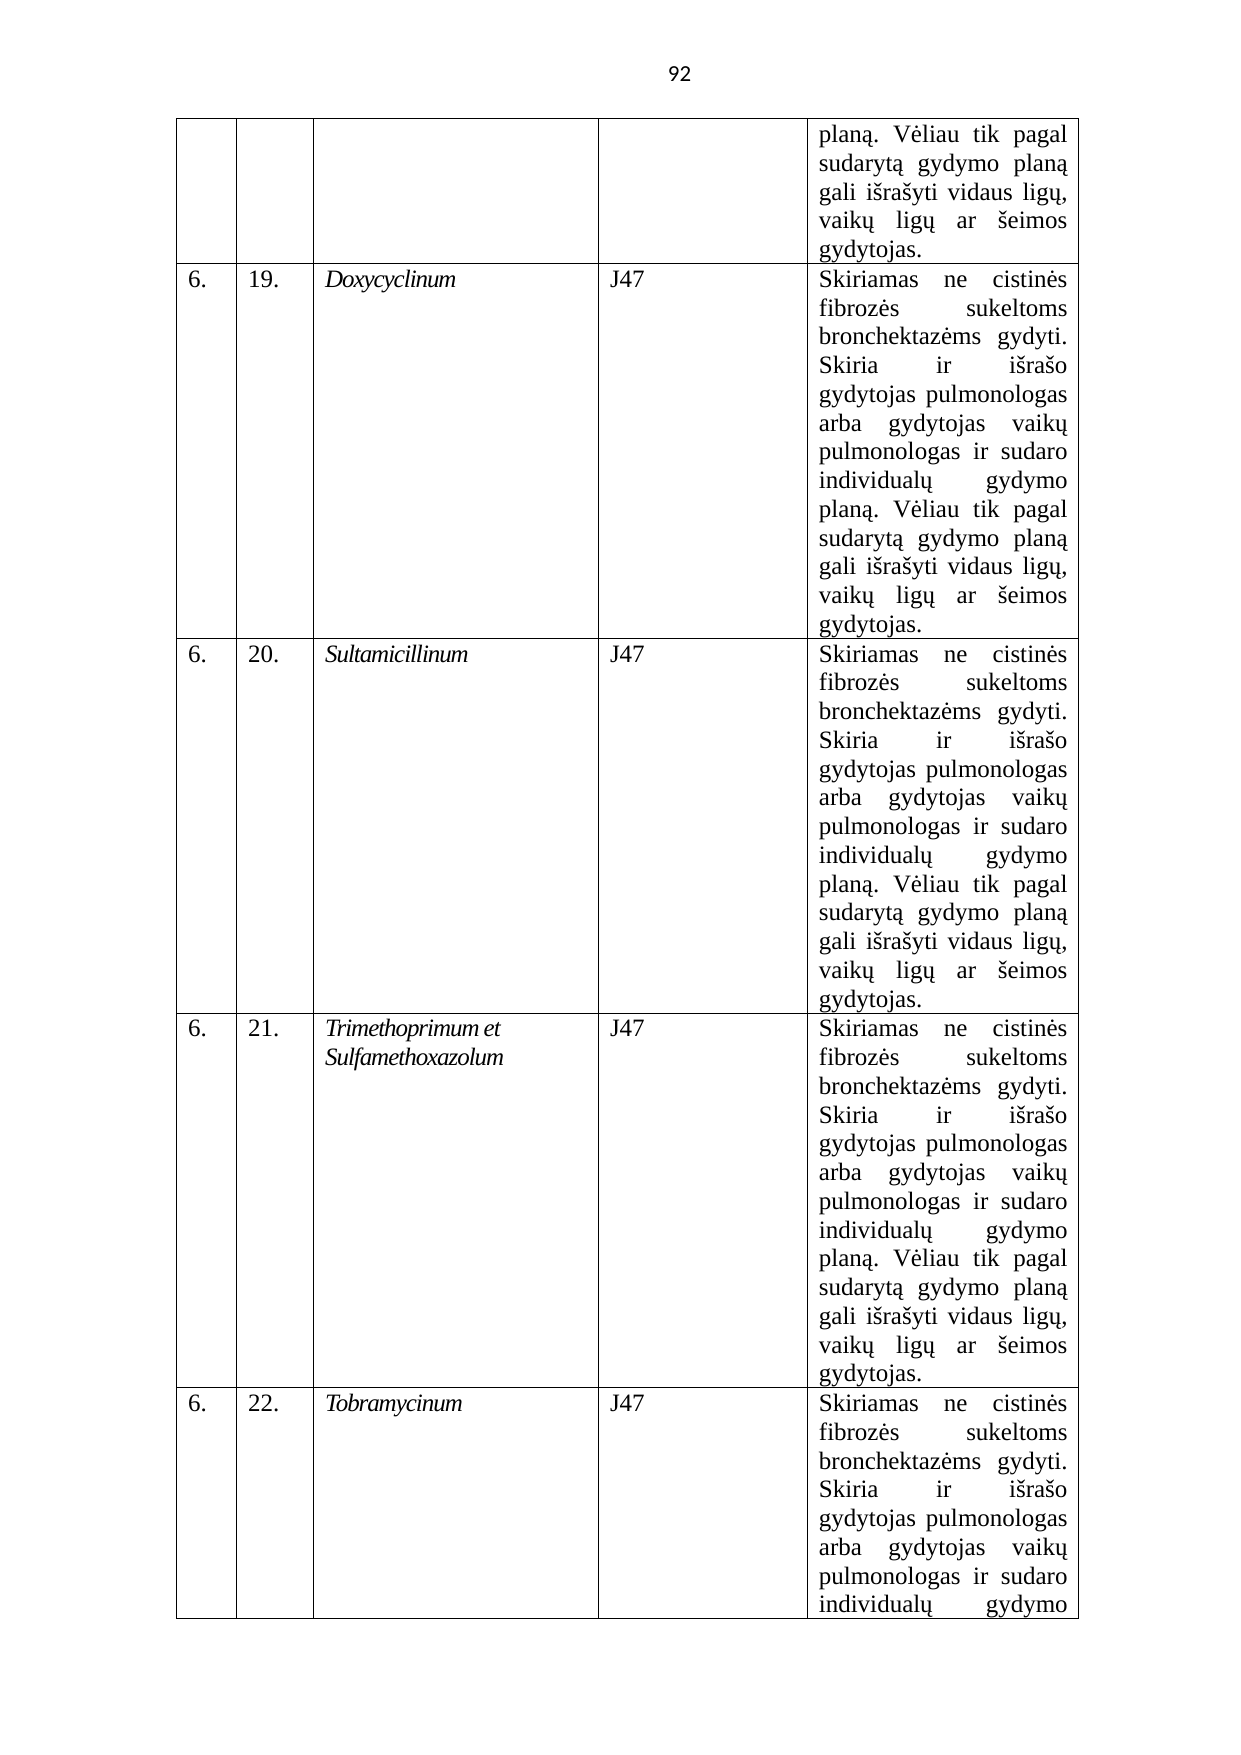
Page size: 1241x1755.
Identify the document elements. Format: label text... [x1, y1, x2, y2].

table_cell [1084, 118, 1088, 263]
table_cell [237, 119, 313, 263]
table_cell Skiriamas ne cistinės fibrozės sukeltoms bronchektazėms gydyti. Skiria ir išrašo gydytojas pulmonologas arba gydytojas vaikų pulmonologas ir sudaro individualų gydymo planą. Vėliau tik pagal sudarytą gydymo planą gali išrašyti vidaus ligų, vaikų ligų ar šeimos gydytojas. [808, 264, 1078, 638]
table_cell [1109, 118, 1123, 263]
table_cell 20. [237, 639, 313, 1012]
table_cell [1109, 1387, 1123, 1618]
table_cell [1099, 263, 1103, 638]
table_cell Doxycyclinum [314, 264, 598, 638]
table_cell [1093, 118, 1099, 263]
table_cell 6. [177, 639, 236, 1012]
table_cell [599, 119, 807, 263]
table_cell [1088, 1387, 1093, 1618]
table_cell [1103, 1387, 1109, 1618]
table_cell [1109, 638, 1123, 1012]
table_cell [1103, 638, 1109, 1012]
table_cell [1093, 1013, 1099, 1387]
table_cell [1099, 638, 1103, 1012]
table_cell [1103, 118, 1109, 263]
table_cell [1088, 1013, 1093, 1387]
table_cell [1099, 1387, 1103, 1618]
table_cell 19. [237, 264, 313, 638]
table_cell [1103, 1013, 1109, 1387]
table_cell [1109, 263, 1123, 638]
table_cell 6. [177, 264, 236, 638]
table_cell [1093, 638, 1099, 1012]
table_cell Tobramycinum [314, 1388, 598, 1618]
table_cell [1079, 263, 1083, 638]
table_cell Skiriamas ne cistinės fibrozės sukeltoms bronchektazėms gydyti. Skiria ir išrašo gydytojas pulmonologas arba gydytojas vaikų pulmonologas ir sudaro individualų gydymo planą. Vėliau tik pagal sudarytą gydymo planą gali išrašyti vidaus ligų, vaikų ligų ar šeimos gydytojas. [808, 1014, 1078, 1387]
table_cell [1084, 1013, 1088, 1387]
table_cell [1099, 118, 1103, 263]
table_cell [1079, 118, 1083, 263]
table_cell [1088, 638, 1093, 1012]
table_cell Trimethoprimum et Sulfamethoxazolum [314, 1014, 598, 1387]
table_cell [314, 119, 598, 263]
table_cell [1079, 1387, 1083, 1618]
table_cell [1088, 263, 1093, 638]
table_cell 22. [237, 1388, 313, 1618]
table_cell [1093, 1387, 1099, 1618]
table_cell [1084, 263, 1088, 638]
table_cell Skiriamas ne cistinės fibrozės sukeltoms bronchektazėms gydyti. Skiria ir išrašo gydytojas pulmonologas arba gydytojas vaikų pulmonologas ir sudaro individualų gydymo [808, 1388, 1078, 1618]
table_cell [1079, 1013, 1083, 1387]
table_cell Skiriamas ne cistinės fibrozės sukeltoms bronchektazėms gydyti. Skiria ir išrašo gydytojas pulmonologas arba gydytojas vaikų pulmonologas ir sudaro individualų gydymo planą. Vėliau tik pagal sudarytą gydymo planą gali išrašyti vidaus ligų, vaikų ligų ar šeimos gydytojas. [808, 639, 1078, 1012]
table_cell 6. [177, 1014, 236, 1387]
table_cell [1103, 263, 1109, 638]
table_cell Sultamicillinum [314, 639, 598, 1012]
table_cell [177, 119, 236, 263]
table_cell [1099, 1013, 1103, 1387]
table_cell planą. Vėliau tik pagal sudarytą gydymo planą gali išrašyti vidaus ligų, vaikų ligų ar šeimos gydytojas. [808, 119, 1078, 263]
table_cell 21. [237, 1014, 313, 1387]
table_cell [1088, 118, 1093, 263]
table_cell J47 [599, 1014, 807, 1387]
table_cell [1084, 1387, 1088, 1618]
table_cell [1109, 1013, 1123, 1387]
table_cell [1093, 263, 1099, 638]
table_cell J47 [599, 264, 807, 638]
table_cell J47 [599, 639, 807, 1012]
table_cell 6. [177, 1388, 236, 1618]
table_cell J47 [599, 1388, 807, 1618]
table_cell [1079, 638, 1083, 1012]
table_cell [1084, 638, 1088, 1012]
